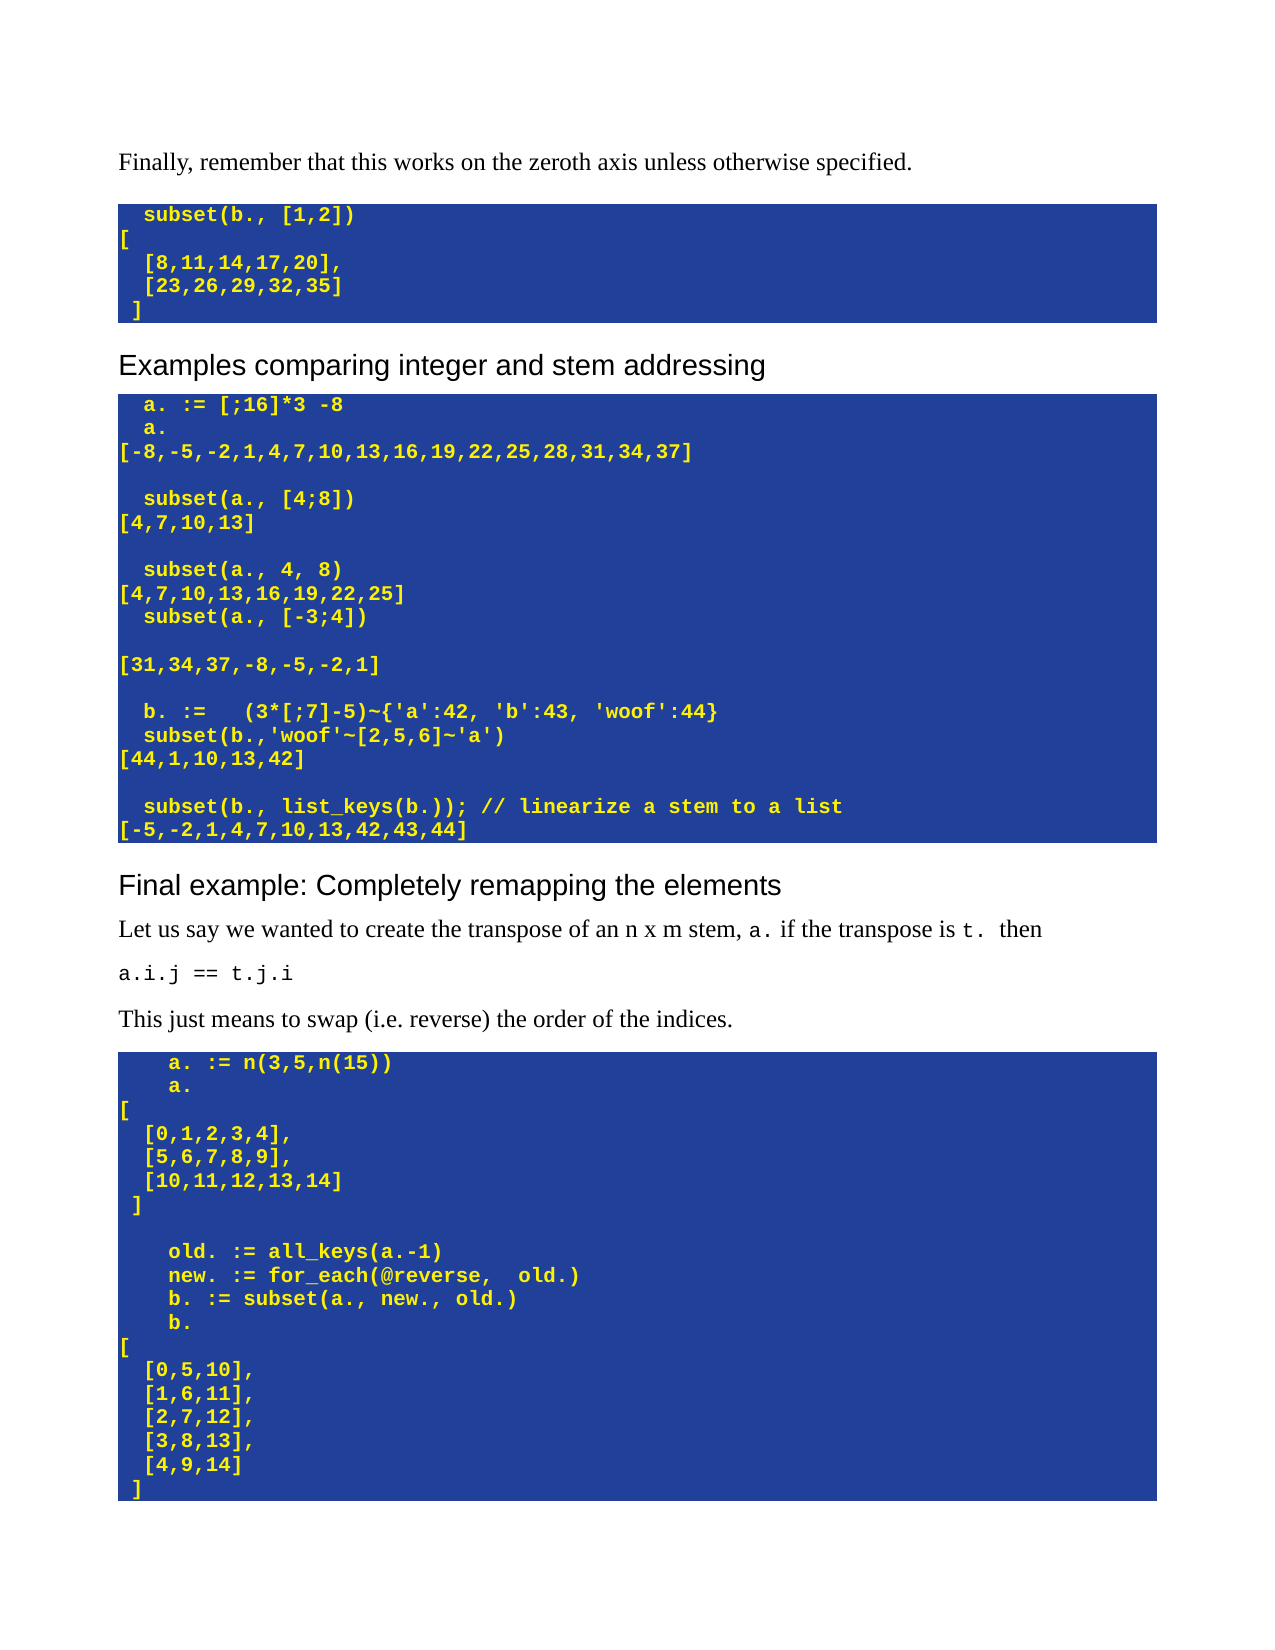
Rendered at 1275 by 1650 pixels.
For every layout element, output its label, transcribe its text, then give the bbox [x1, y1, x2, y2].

text ] [118, 299, 1157, 323]
text [-5,-2,1,4,7,10,13,42,43,44] [118, 819, 1157, 843]
text ] [118, 1194, 1157, 1217]
text [4,7,10,13] [118, 512, 1157, 536]
text [1,6,11], [118, 1383, 1157, 1407]
text This just means to swap (i.e. reverse) the order of the indices. [118, 1004, 1157, 1033]
text ] [118, 1477, 1157, 1501]
text [0,1,2,3,4], [118, 1123, 1157, 1146]
text [5,6,7,8,9], [118, 1146, 1157, 1170]
text [4,7,10,13,16,19,22,25] [118, 583, 1157, 606]
text [31,34,37,-8,-5,-2,1] [118, 654, 1157, 677]
text [8,11,14,17,20], [118, 252, 1157, 275]
subtitle Final example: Completely remapping the elements [118, 868, 1157, 901]
text subset(a., [4;8]) [118, 488, 1157, 512]
text old. := all_keys(a.-1) new. := for_each(@reverse, old.) b. := subset(a., new., old.) [118, 1217, 1157, 1312]
text [3,8,13], [118, 1430, 1157, 1454]
subtitle Examples comparing integer and stem addressing [118, 348, 1157, 381]
text b. := (3*[;7]-5)~{'a':42, 'b':43, 'woof':44} [118, 701, 1157, 725]
text a. := n(3,5,n(15)) [118, 1052, 1157, 1076]
text [0,5,10], [118, 1359, 1157, 1383]
text b. [118, 1312, 1157, 1336]
text [-8,-5,-2,1,4,7,10,13,16,19,22,25,28,31,34,37] [118, 441, 1157, 464]
text subset(a., [-3;4]) [118, 606, 1157, 630]
text Let us say we wanted to create the transpose of an n x m stem, a. if the transpose is t. then [118, 914, 1157, 943]
text a. [118, 1076, 1157, 1099]
text [10,11,12,13,14] [118, 1170, 1157, 1194]
text [4,9,14] [118, 1454, 1157, 1477]
text [ [118, 1099, 1157, 1123]
text Finally, remember that this works on the zeroth axis unless otherwise specified. [118, 147, 1157, 176]
text a.i.j == t.j.i [118, 962, 1157, 986]
text subset(b., [1,2]) [118, 204, 1157, 228]
text subset(b., list_keys(b.)); // linearize a stem to a list [118, 796, 1157, 819]
text subset(a., 4, 8) [118, 559, 1157, 583]
text [ [118, 228, 1157, 252]
text a. := [;16]*3 -8 [118, 394, 1157, 417]
text [2,7,12], [118, 1407, 1157, 1430]
text subset(b.,'woof'~[2,5,6]~'a') [118, 725, 1157, 748]
text [44,1,10,13,42] [118, 748, 1157, 772]
text a. [118, 417, 1157, 441]
text [23,26,29,32,35] [118, 275, 1157, 299]
text [ [118, 1336, 1157, 1359]
